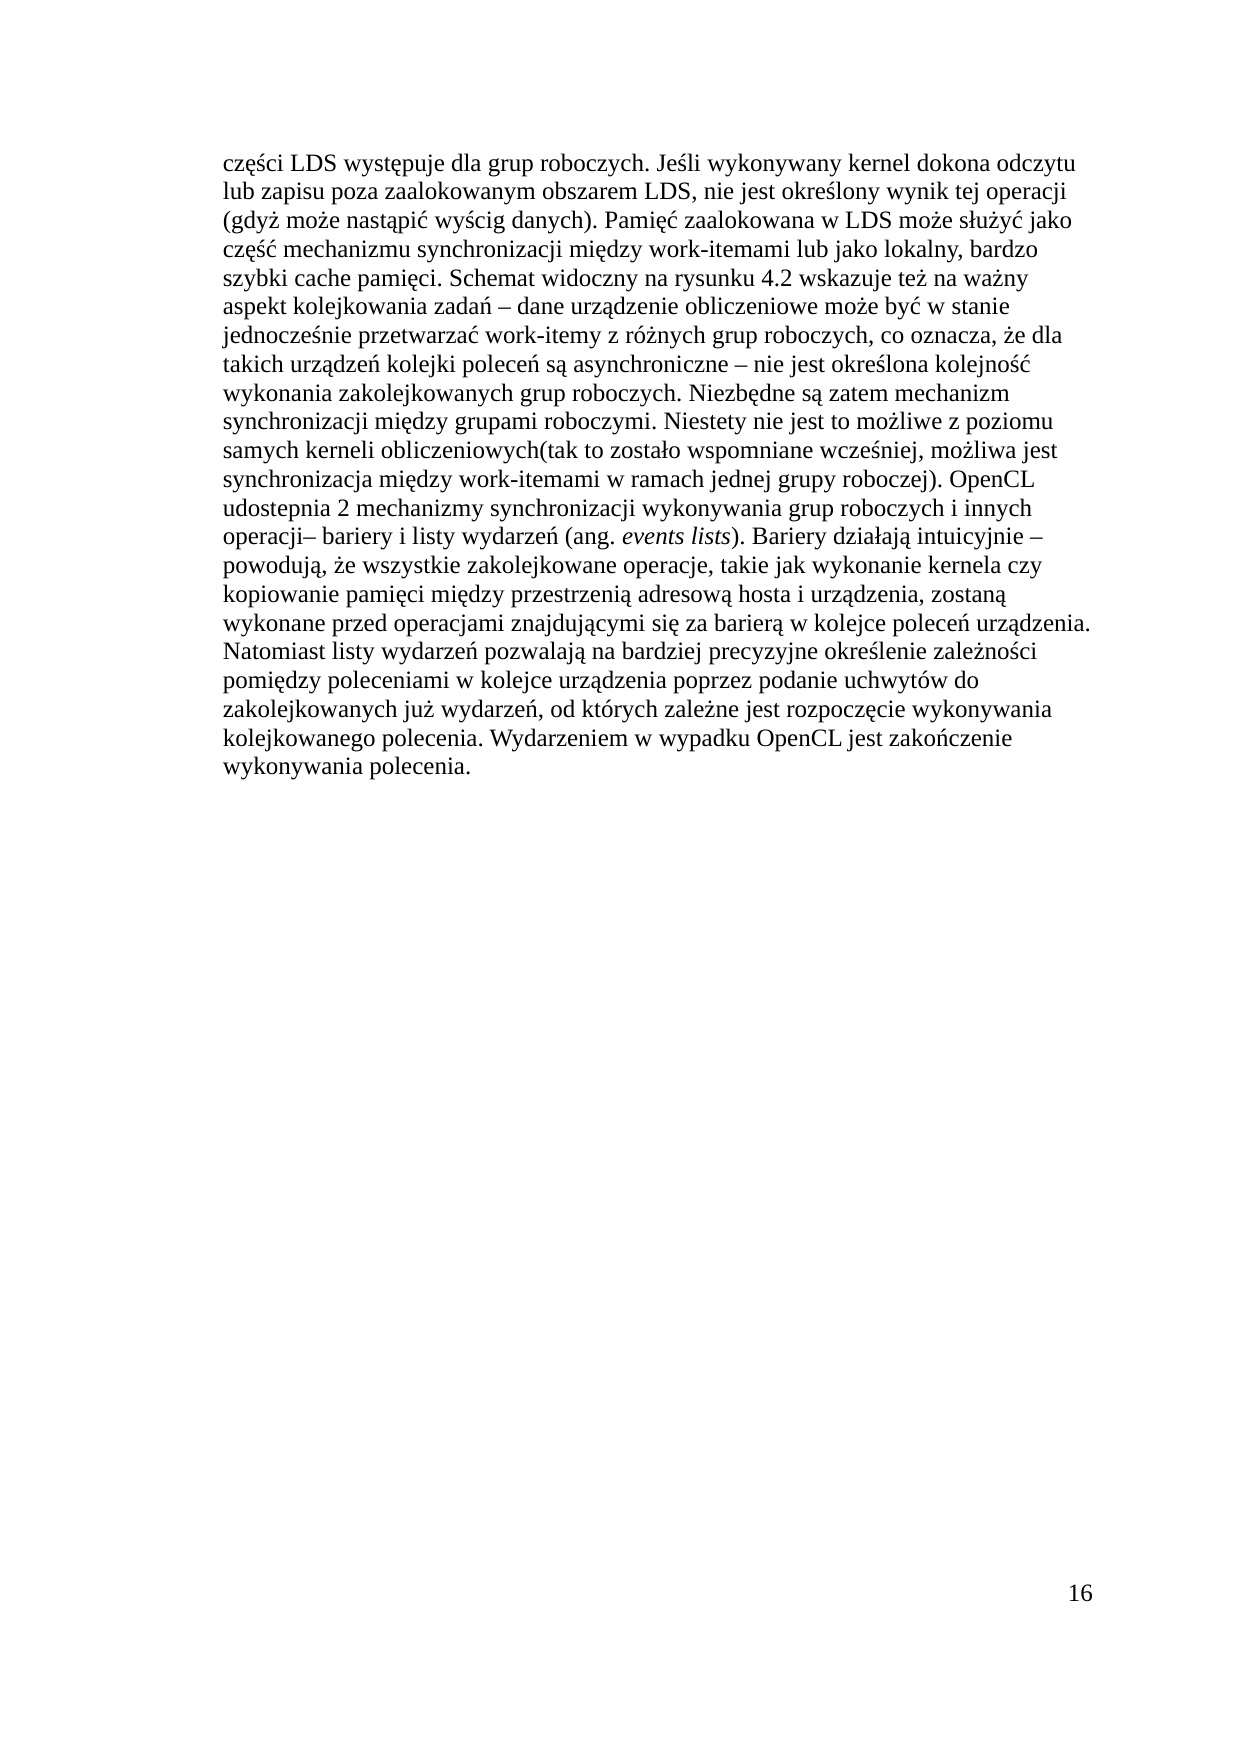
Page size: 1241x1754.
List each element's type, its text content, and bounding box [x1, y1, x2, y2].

list części LDS występuje dla grup roboczych. Jeśli wykonywany kernel dokona odczytu lub zapisu poza zaalokowanym obszarem LDS, nie jest określony wynik tej operacji (gdyż może nastąpić wyścig danych). Pamięć zaalokowana w LDS może służyć jako część mechanizmu synchronizacji między work-itemami lub jako lokalny, bardzo szybki cache pamięci. Schemat widoczny na rysunku 4.2 wskazuje też na ważny aspekt kolejkowania zadań – dane urządzenie obliczeniowe może być w stanie jednocześnie przetwarzać work-itemy z różnych grup roboczych, co oznacza, że dla takich urządzeń kolejki poleceń są asynchroniczne – nie jest określona kolejność wykonania zakolejkowanych grup roboczych. Niezbędne są zatem mechanizm synchronizacji między grupami roboczymi. Niestety nie jest to możliwe z poziomu samych kerneli obliczeniowych(tak to zostało wspomniane wcześniej, możliwa jest synchronizacja między work-itemami w ramach jednej grupy roboczej). OpenCL udostepnia 2 mechanizmy synchronizacji wykonywania grup roboczych i innych operacji– bariery i listy wydarzeń (ang. events lists). Bariery działają intuicyjnie – powodują, że wszystkie zakolejkowane operacje, takie jak wykonanie kernela czy kopiowanie pamięci między przestrzenią adresową hosta i urządzenia, zostaną wykonane przed operacjami znajdującymi się za barierą w kolejce poleceń urządzenia. Natomiast listy wydarzeń pozwalają na bardziej precyzyjne określenie zależności pomiędzy poleceniami w kolejce urządzenia poprzez podanie uchwytów do zakolejkowanych już wydarzeń, od których zależne jest rozpoczęcie wykonywania kolejkowanego polecenia. Wydarzeniem w wypadku OpenCL jest zakończenie wykonywania polecenia. [185, 148, 1093, 780]
